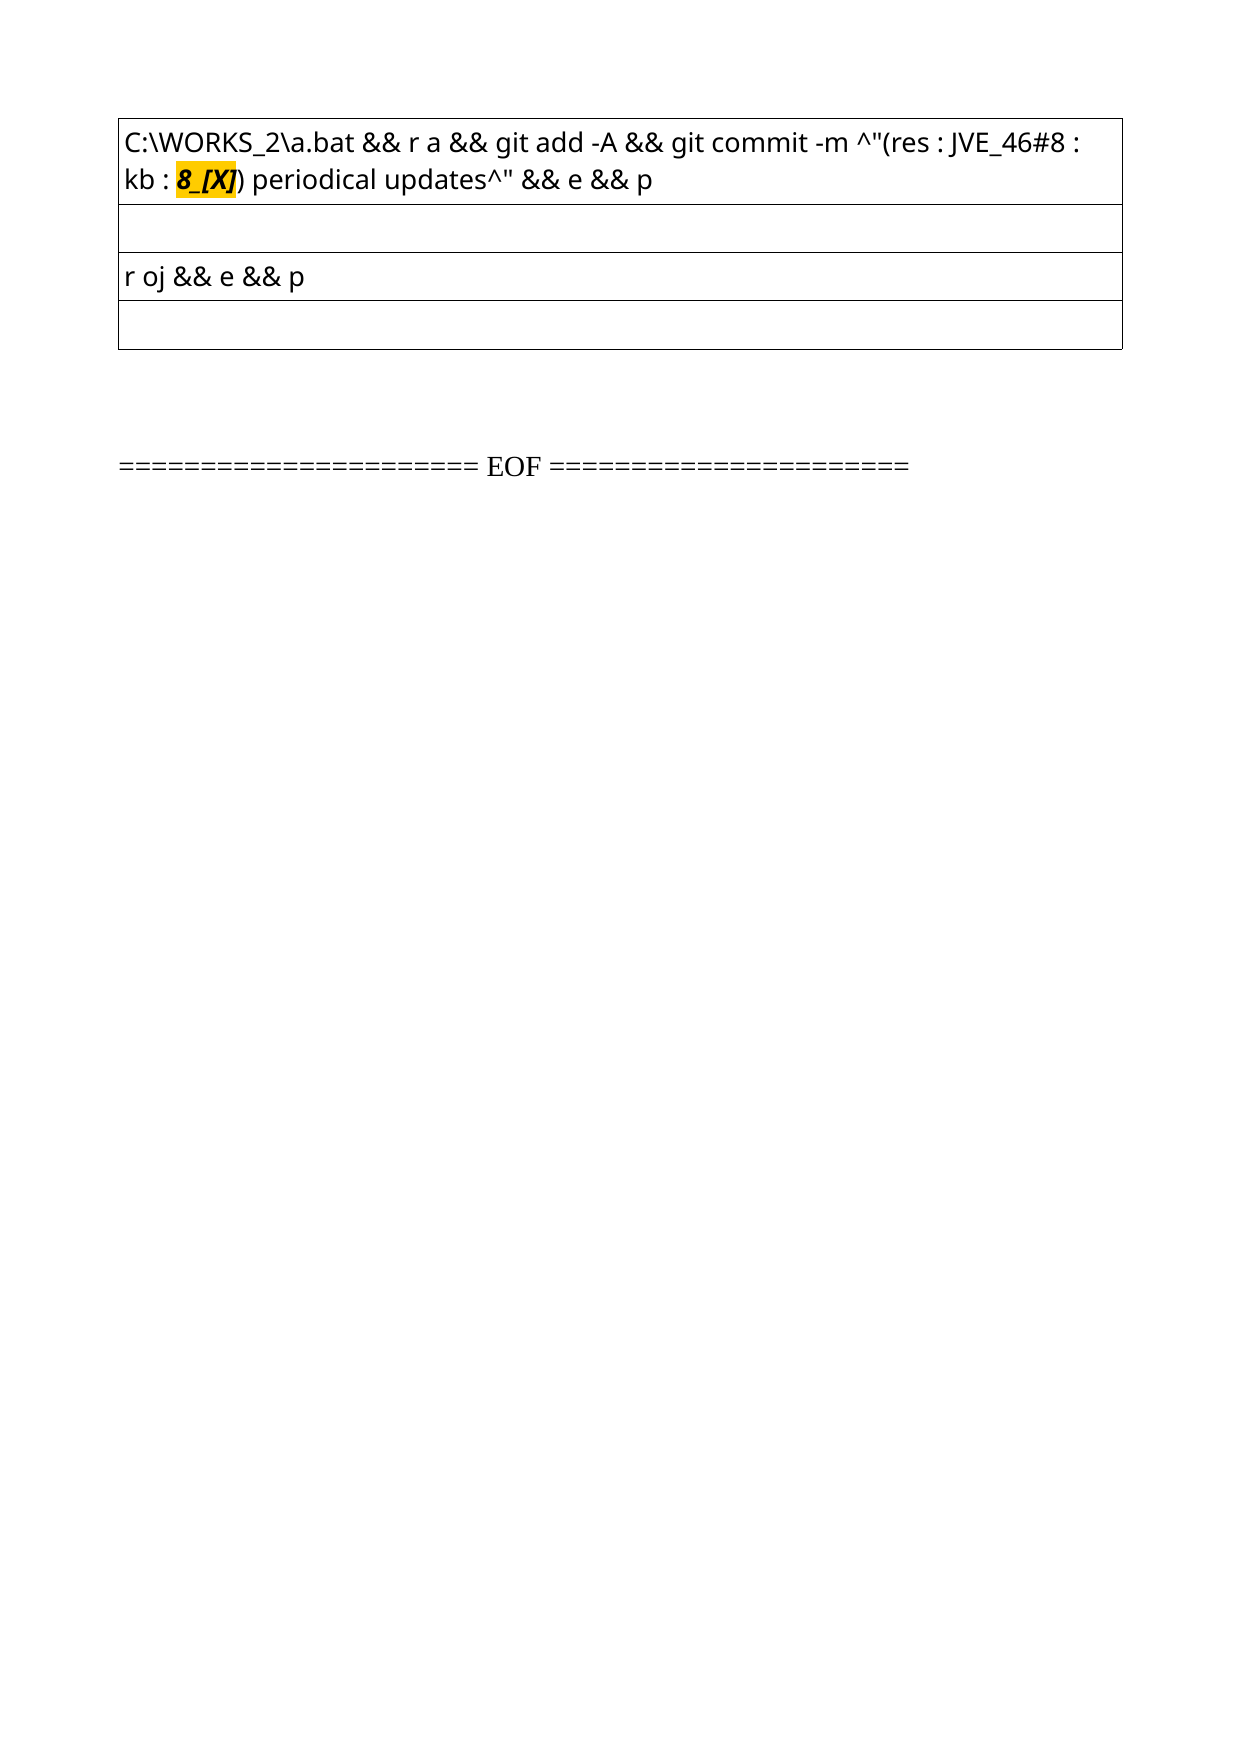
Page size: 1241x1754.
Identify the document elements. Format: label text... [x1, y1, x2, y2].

text ====================== EOF ====================== [118, 449, 1122, 483]
table_cell r oj && e && p [119, 253, 1122, 300]
table_cell [119, 301, 1122, 349]
table_cell [119, 205, 1122, 252]
table_cell C:\WORKS_2\a.bat && r a && git add -A && git commit -m ^"(res : JVE_46#8 : kb : 8_[X]) periodical updates^" && e && p [119, 119, 1122, 203]
